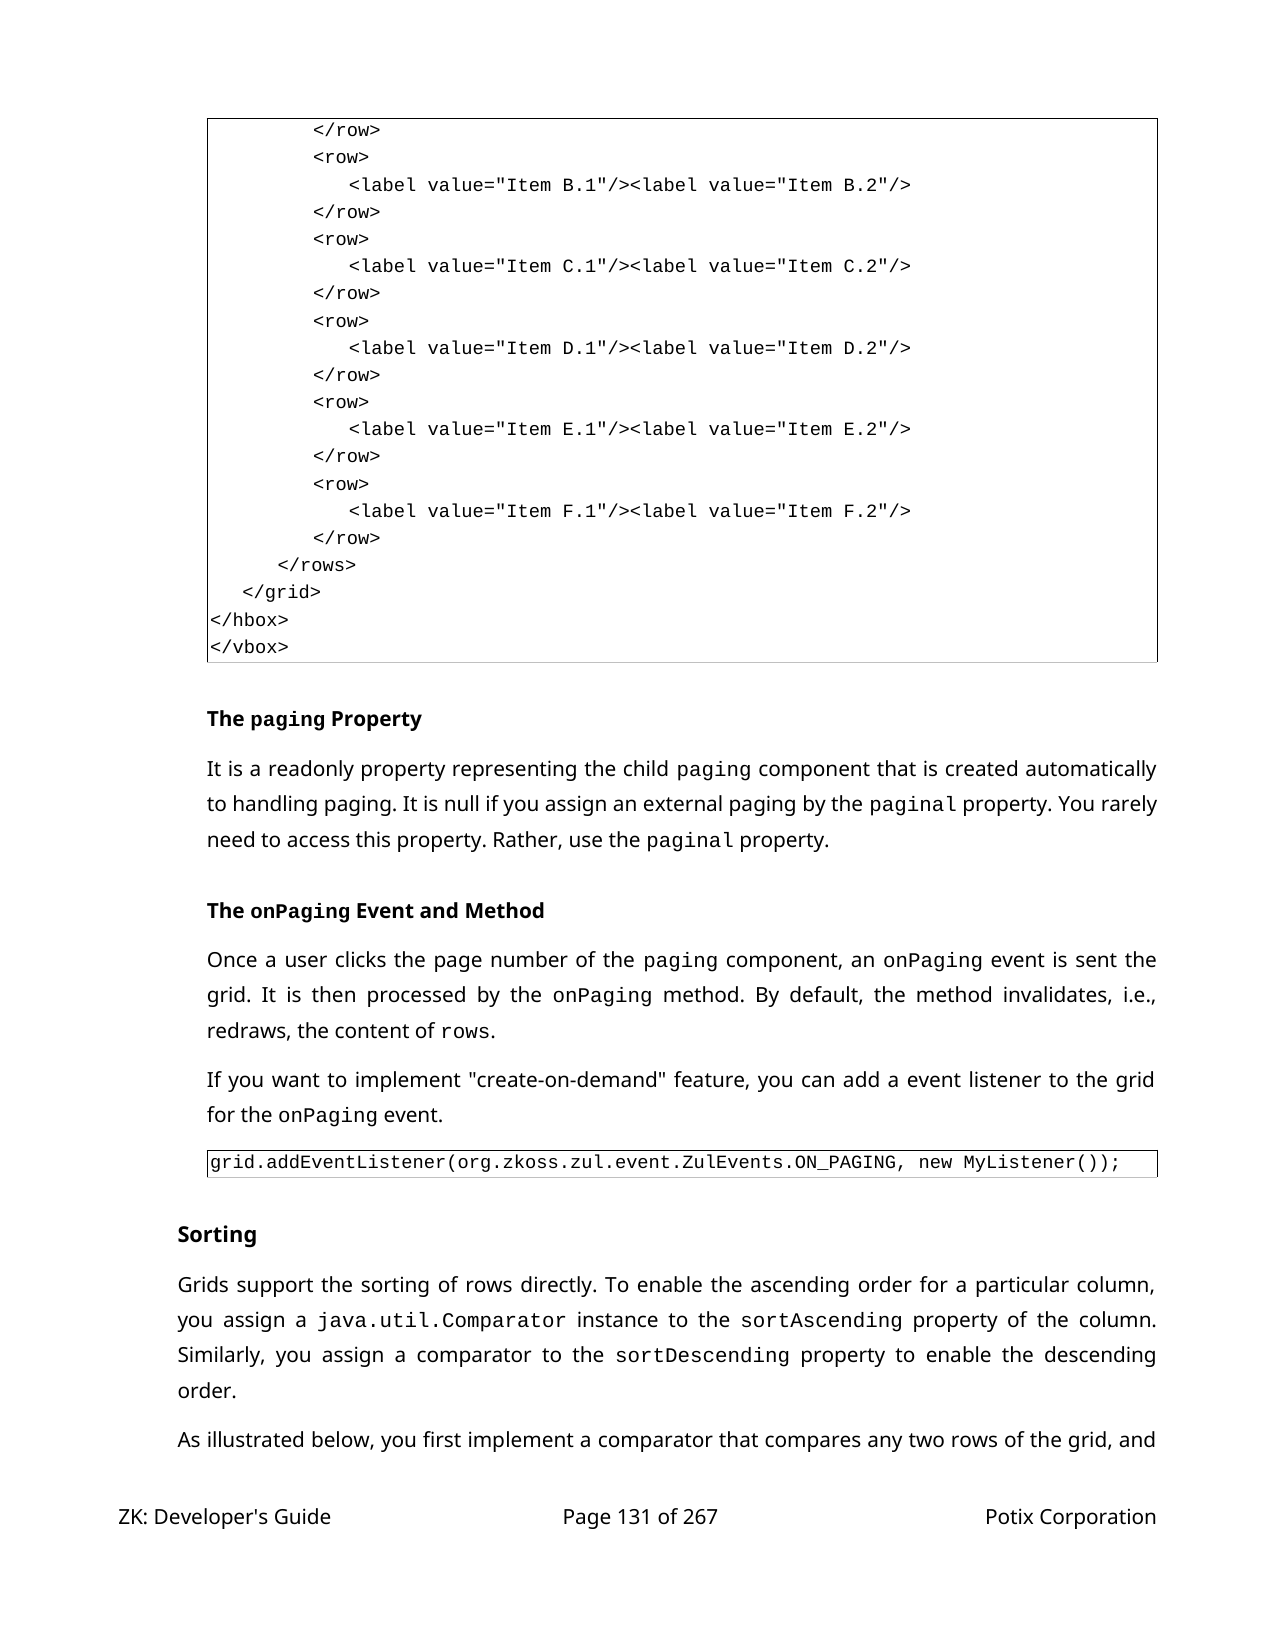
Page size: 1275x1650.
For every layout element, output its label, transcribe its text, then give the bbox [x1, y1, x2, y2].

subtitle The onPaging Event and Method [207, 896, 1157, 924]
text </grid> [208, 580, 1157, 604]
text It is a readonly property representing the child paging component that is created automatically to handling paging. It is null if you assign an external paging by the paginal property. You rarely need to access this property. Rather, use the paginal property. [207, 754, 1157, 853]
text </row> [208, 281, 1157, 306]
text <label value="Item C.1"/><label value="Item C.2"/> [208, 254, 1157, 278]
text <row> [208, 227, 1157, 251]
text </row> [208, 200, 1157, 224]
text </hbox> [208, 607, 1157, 632]
text </row> [208, 526, 1157, 550]
text </row> [208, 444, 1157, 469]
text <row> [208, 390, 1157, 414]
text As illustrated below, you first implement a comparator that compares any two rows of the grid, and [177, 1425, 1157, 1453]
text <label value="Item B.1"/><label value="Item B.2"/> [208, 172, 1157, 197]
text <row> [208, 145, 1157, 169]
text </vbox> [208, 635, 1157, 662]
text </row> [208, 363, 1157, 387]
text <label value="Item D.1"/><label value="Item D.2"/> [208, 336, 1157, 360]
text Grids support the sorting of rows directly. To enable the ascending order for a particular column, you assign a java.util.Comparator instance to the sortAscending property of the column. Similarly, you assign a comparator to the sortDescending property to enable the descending order. [177, 1270, 1157, 1404]
subtitle Sorting [177, 1219, 1157, 1249]
text If you want to implement "create-on-demand" feature, you can add a event listener to the grid for the onPaging event. [207, 1065, 1157, 1129]
text Once a user clicks the page number of the paging component, an onPaging event is sent the grid. It is then processed by the onPaging method. By default, the method invalidates, i.e., redraws, the content of rows. [207, 945, 1157, 1044]
text <label value="Item E.1"/><label value="Item E.2"/> [208, 417, 1157, 441]
text grid.addEventListener(org.zkoss.zul.event.ZulEvents.ON_PAGING, new MyListener()); [208, 1151, 1157, 1177]
text </rows> [208, 553, 1157, 577]
text <row> [208, 472, 1157, 496]
text <row> [208, 308, 1157, 333]
text </row> [208, 119, 1157, 142]
subtitle The paging Property [207, 704, 1157, 733]
text <label value="Item F.1"/><label value="Item F.2"/> [208, 499, 1157, 523]
